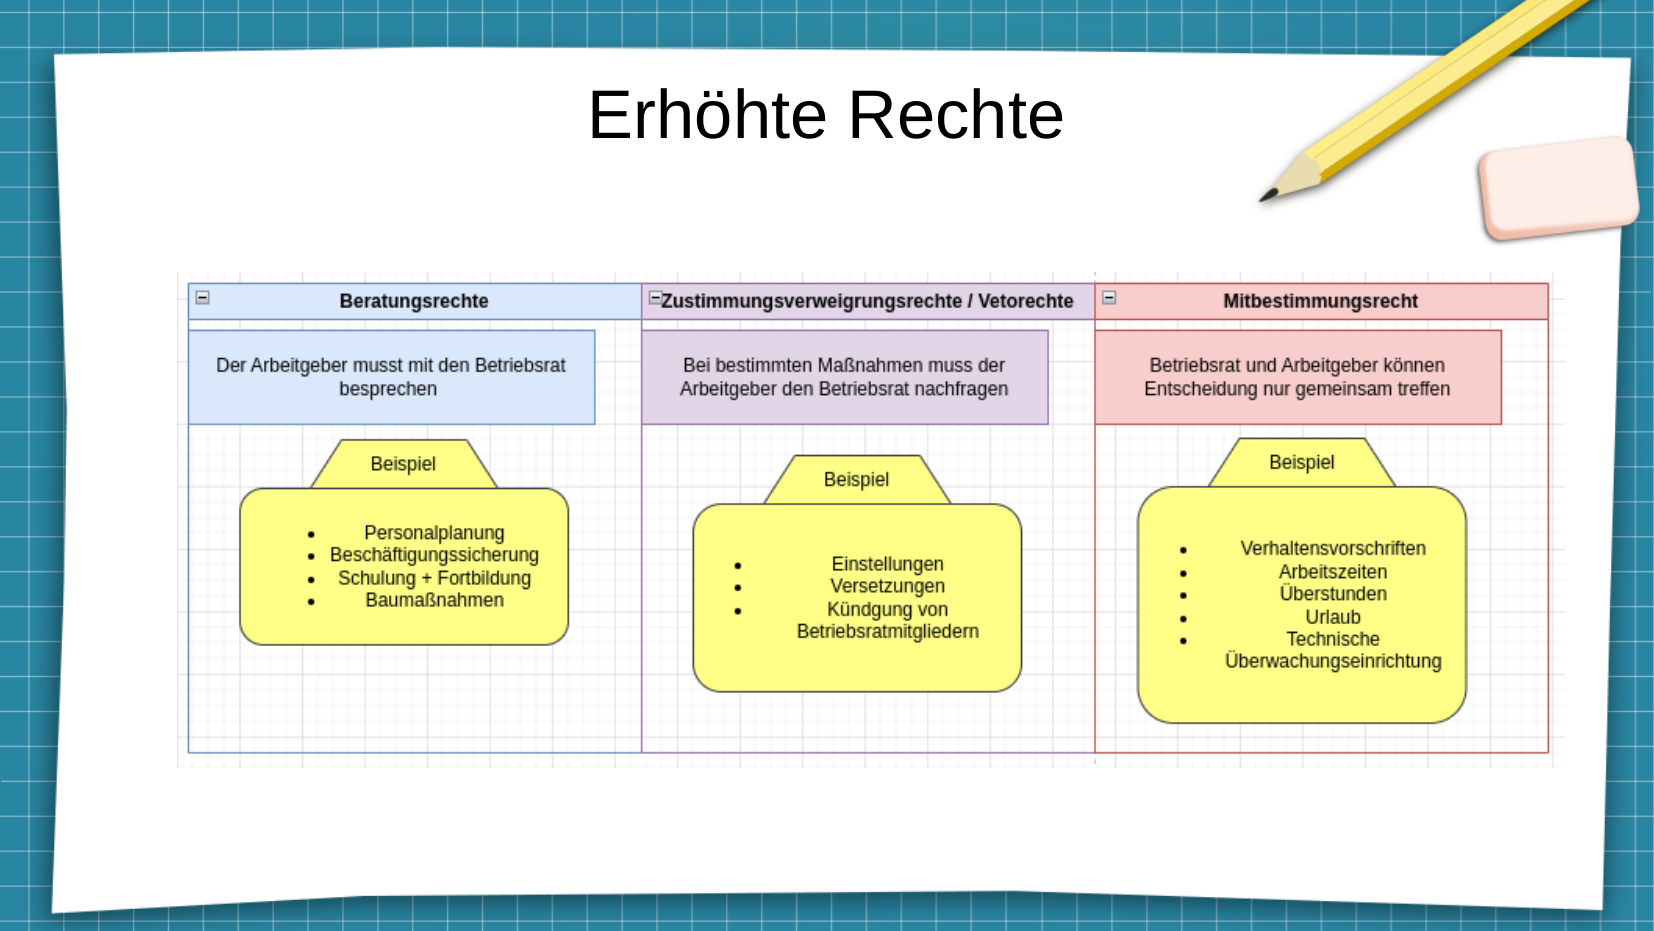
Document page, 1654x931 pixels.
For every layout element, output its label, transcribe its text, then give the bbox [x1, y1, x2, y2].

picture [0, 0, 1654, 931]
title Erhöhte Rechte [82, 37, 1571, 193]
